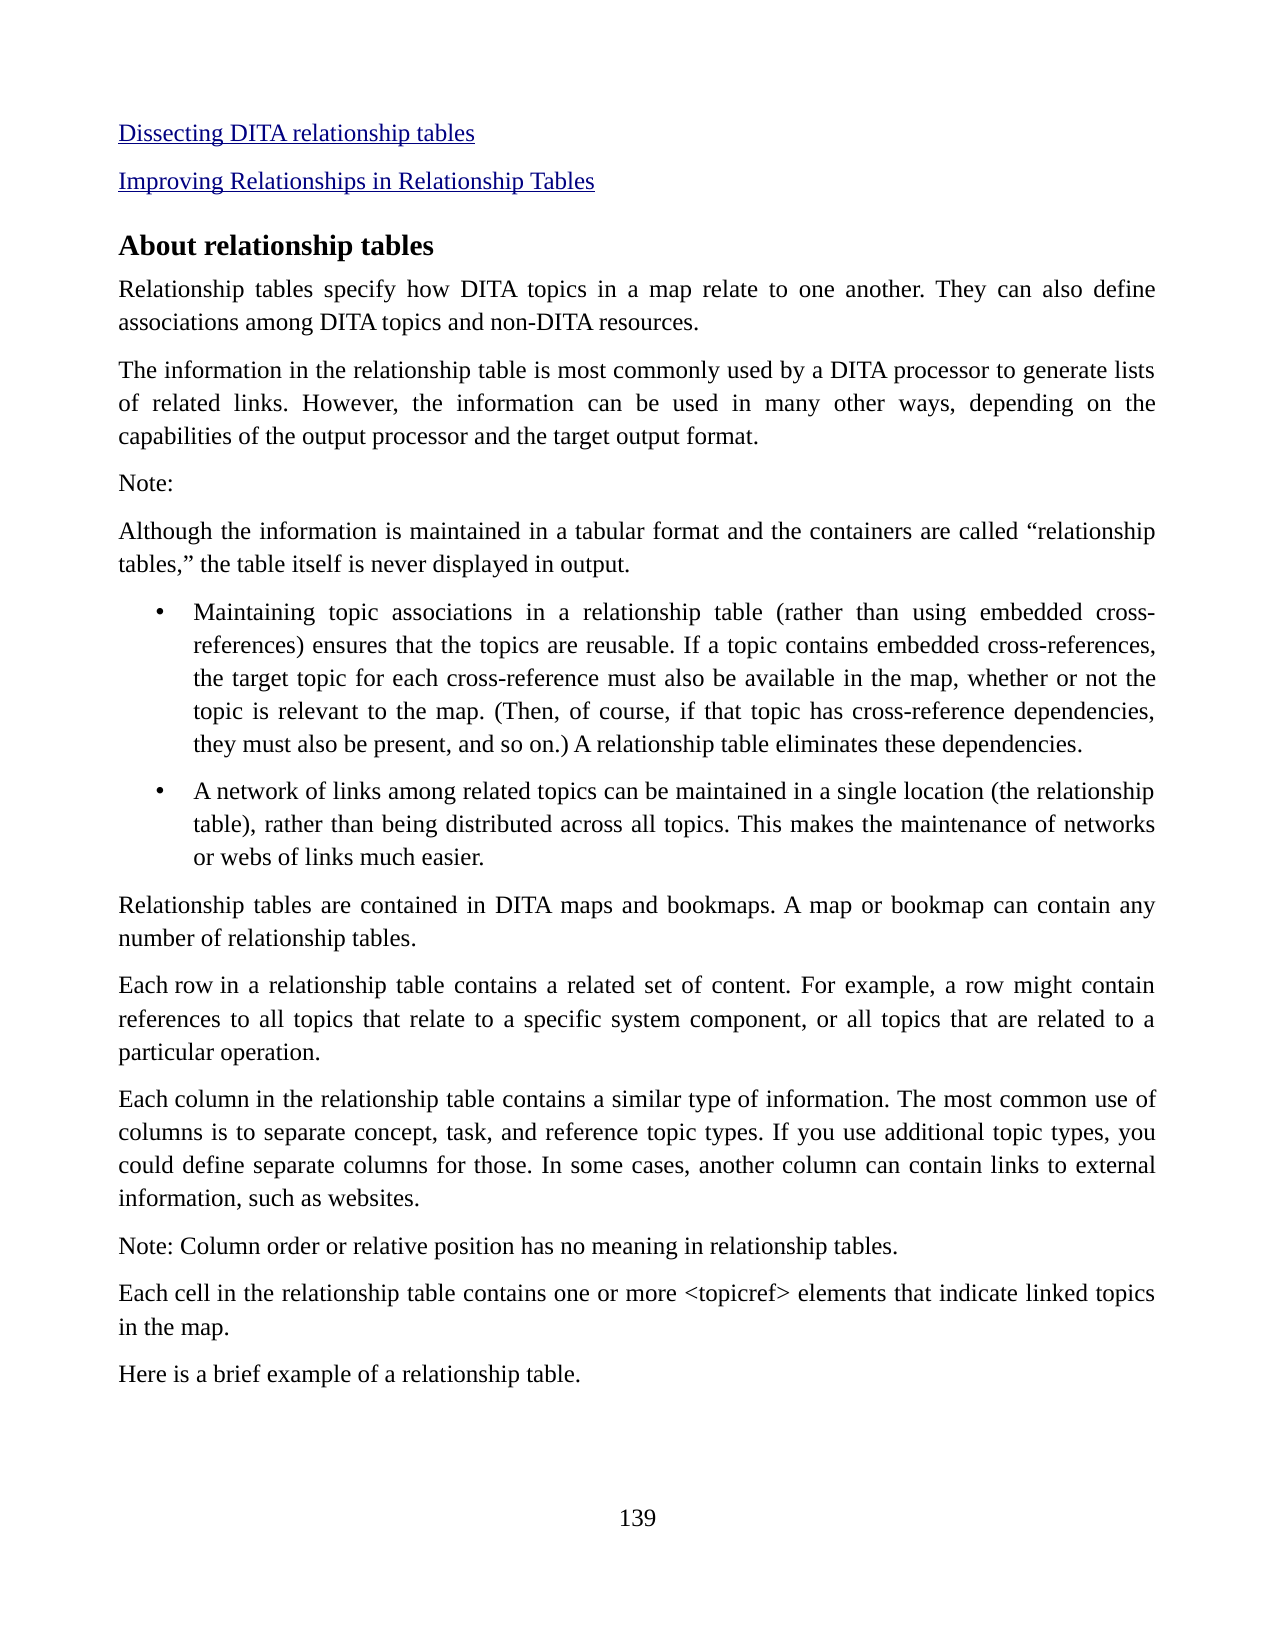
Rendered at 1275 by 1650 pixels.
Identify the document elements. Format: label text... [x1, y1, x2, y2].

text Each cell in the relationship table contains one or more <topicref> elements that indicate linked topics in the map. [118, 1278, 1157, 1340]
text Note: [118, 468, 1157, 497]
text Note: Column order or relative position has no meaning in relationship tables. [118, 1231, 1157, 1260]
text Each row in a relationship table contains a related set of content. For example, a row might contain references to all topics that relate to a specific system component, or all topics that are related to a particular operation. [118, 971, 1157, 1065]
text Although the information is maintained in a tabular format and the containers are called “relationship tables,” the table itself is never displayed in output. [118, 516, 1157, 578]
text Improving Relationships in Relationship Tables [118, 166, 1157, 194]
text Relationship tables are contained in DITA maps and bookmaps. A map or bookmap can contain any number of relationship tables. [118, 890, 1157, 952]
text Relationship tables specify how DITA topics in a map relate to one another. They can also define associations among DITA topics and non-DITA resources. [118, 274, 1157, 336]
text Dissecting DITA relationship tables [118, 118, 1157, 147]
list A network of links among related topics can be maintained in a single location (the relationship table), rather than being distributed across all topics. This makes the maintenance of networks or webs of links much easier. [156, 776, 1157, 871]
list Maintaining topic associations in a relationship table (rather than using embedded cross-references) ensures that the topics are reusable. If a topic contains embedded cross-references, the target topic for each cross-reference must also be available in the map, whether or not the topic is relevant to the map. (Then, of course, if that topic has cross-reference dependencies, they must also be present, and so on.) A relationship table eliminates these dependencies. [156, 597, 1157, 757]
text The information in the relationship table is most commonly used by a DITA processor to generate lists of related links. However, the information can be used in many other ways, depending on the capabilities of the output processor and the target output format. [118, 355, 1157, 449]
subtitle About relationship tables [118, 228, 1157, 262]
text Here is a brief example of a relationship table. [118, 1359, 1157, 1388]
text Each column in the relationship table contains a similar type of information. The most common use of columns is to separate concept, task, and reference topic types. If you use additional topic types, you could define separate columns for those. In some cases, another column can contain links to external information, such as websites. [118, 1084, 1157, 1212]
